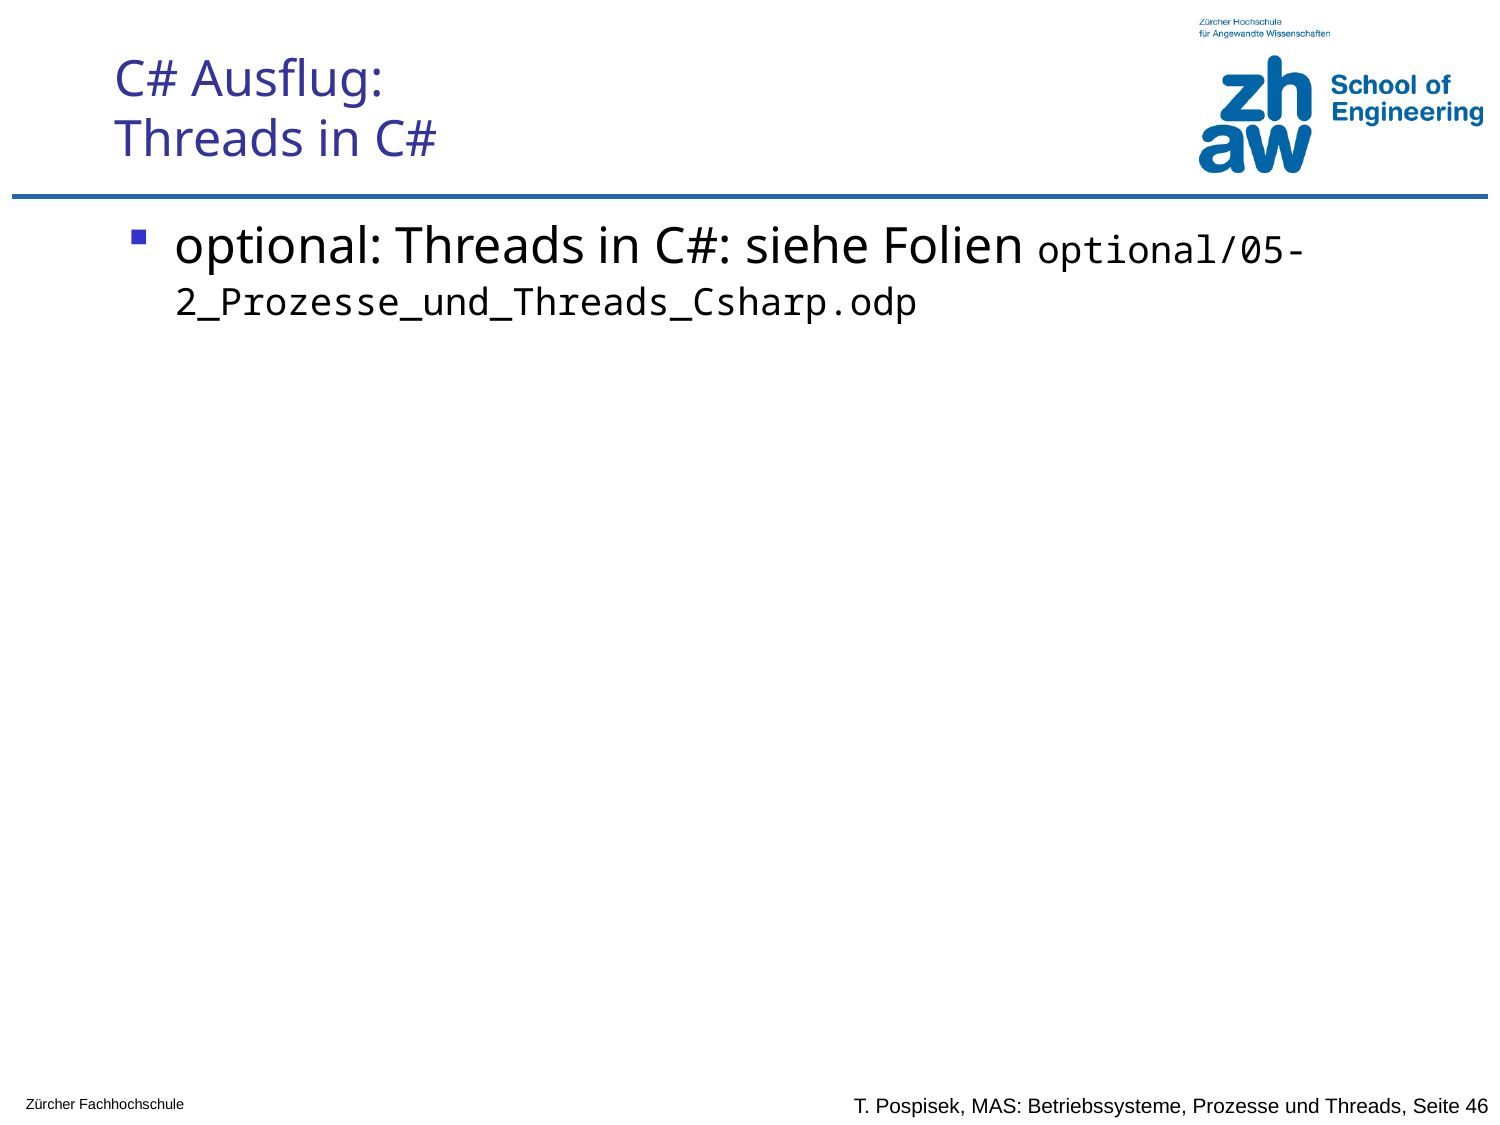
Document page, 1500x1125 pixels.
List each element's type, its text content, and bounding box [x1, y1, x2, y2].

picture [1199, 19, 1483, 173]
text_box optional: Threads in C#: siehe Folien optional/05-2_Prozesse_und_Threads_Csharp.odp [112, 200, 1375, 331]
title C# Ausflug: Threads in C# [99, 50, 1379, 163]
